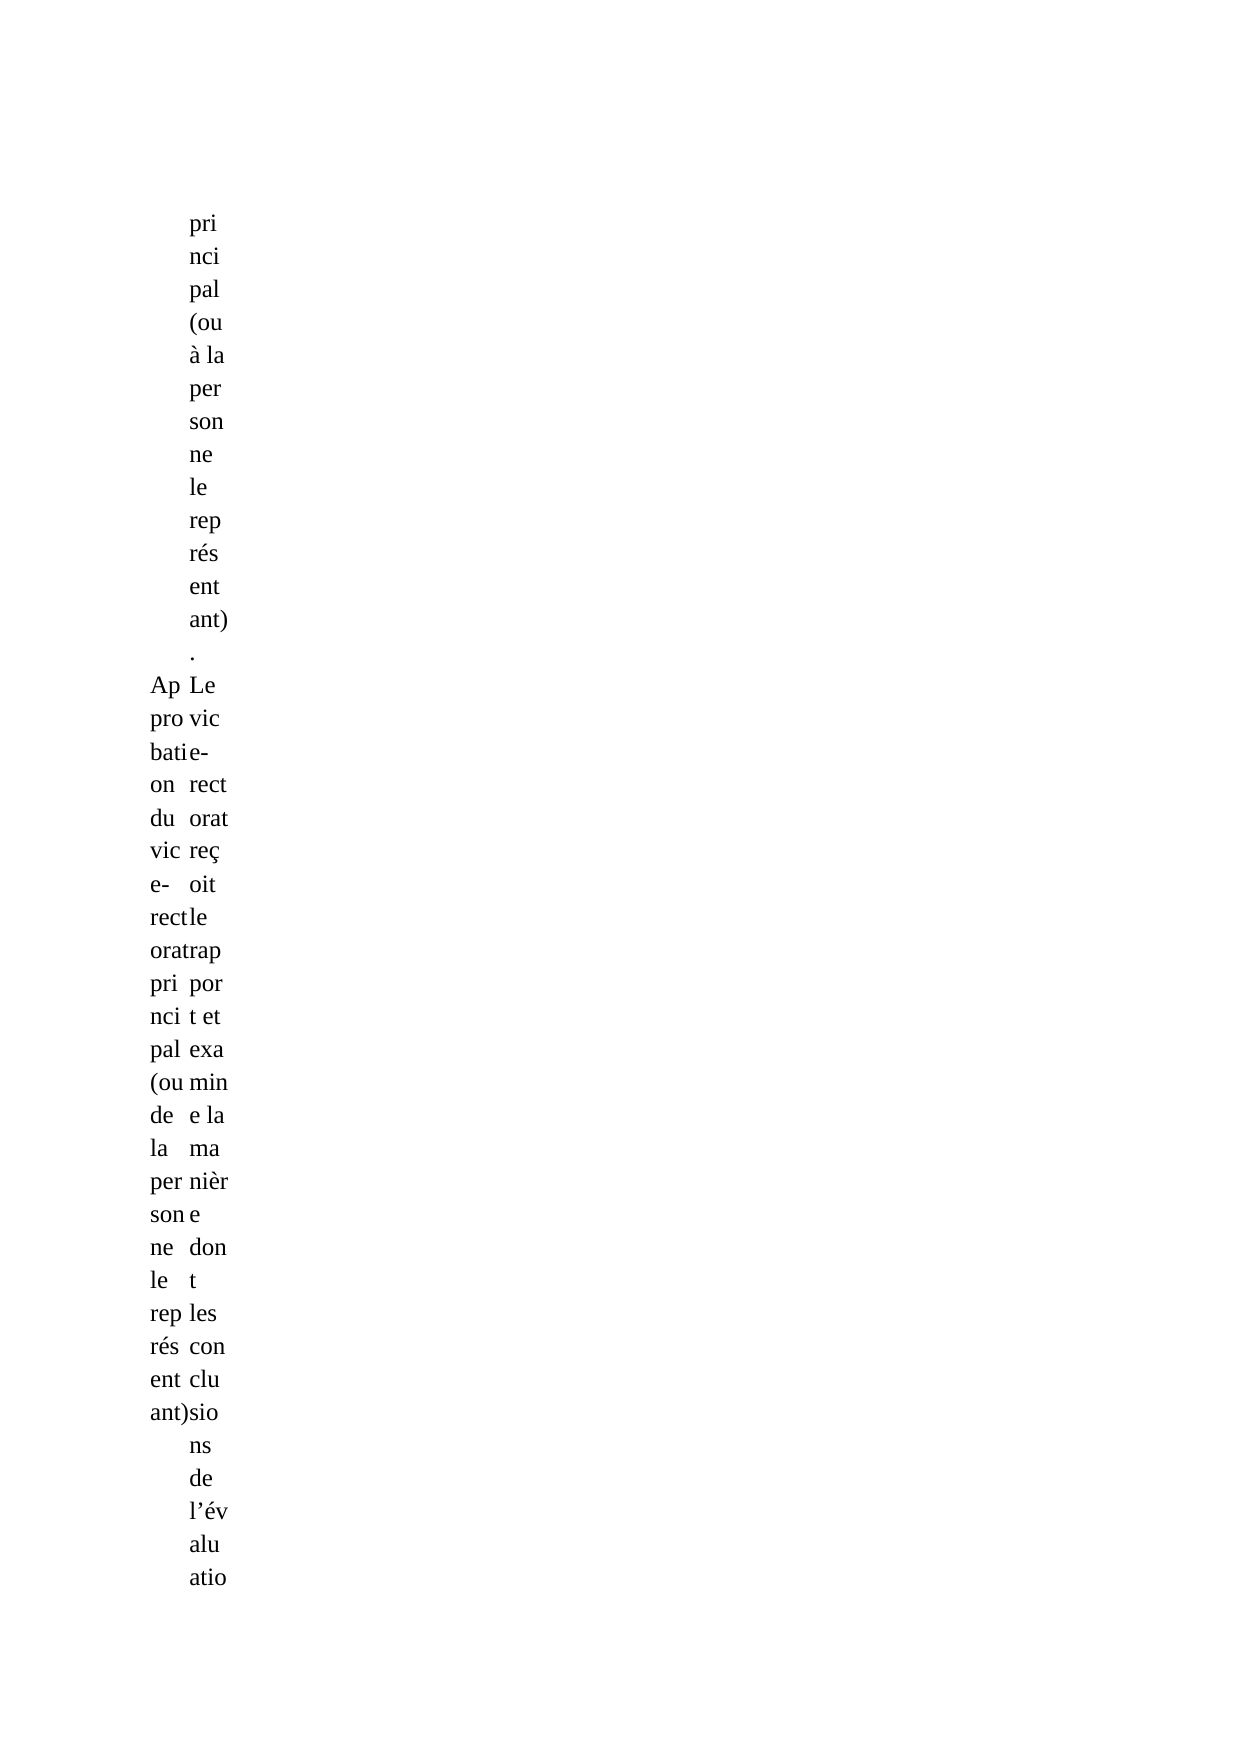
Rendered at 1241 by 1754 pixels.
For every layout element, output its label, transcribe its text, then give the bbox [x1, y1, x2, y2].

table_cell [150, 208, 189, 671]
table_cell Approbation du vice-rectorat principal (ou de la personne le représentant) [150, 671, 189, 1591]
table_cell Le vice-rectorat reçoit le rapport et examine la manière dont les conclusions de l’évaluatio [189, 671, 228, 1591]
table_cell principal (ou à la personne le représentant). [189, 208, 228, 671]
